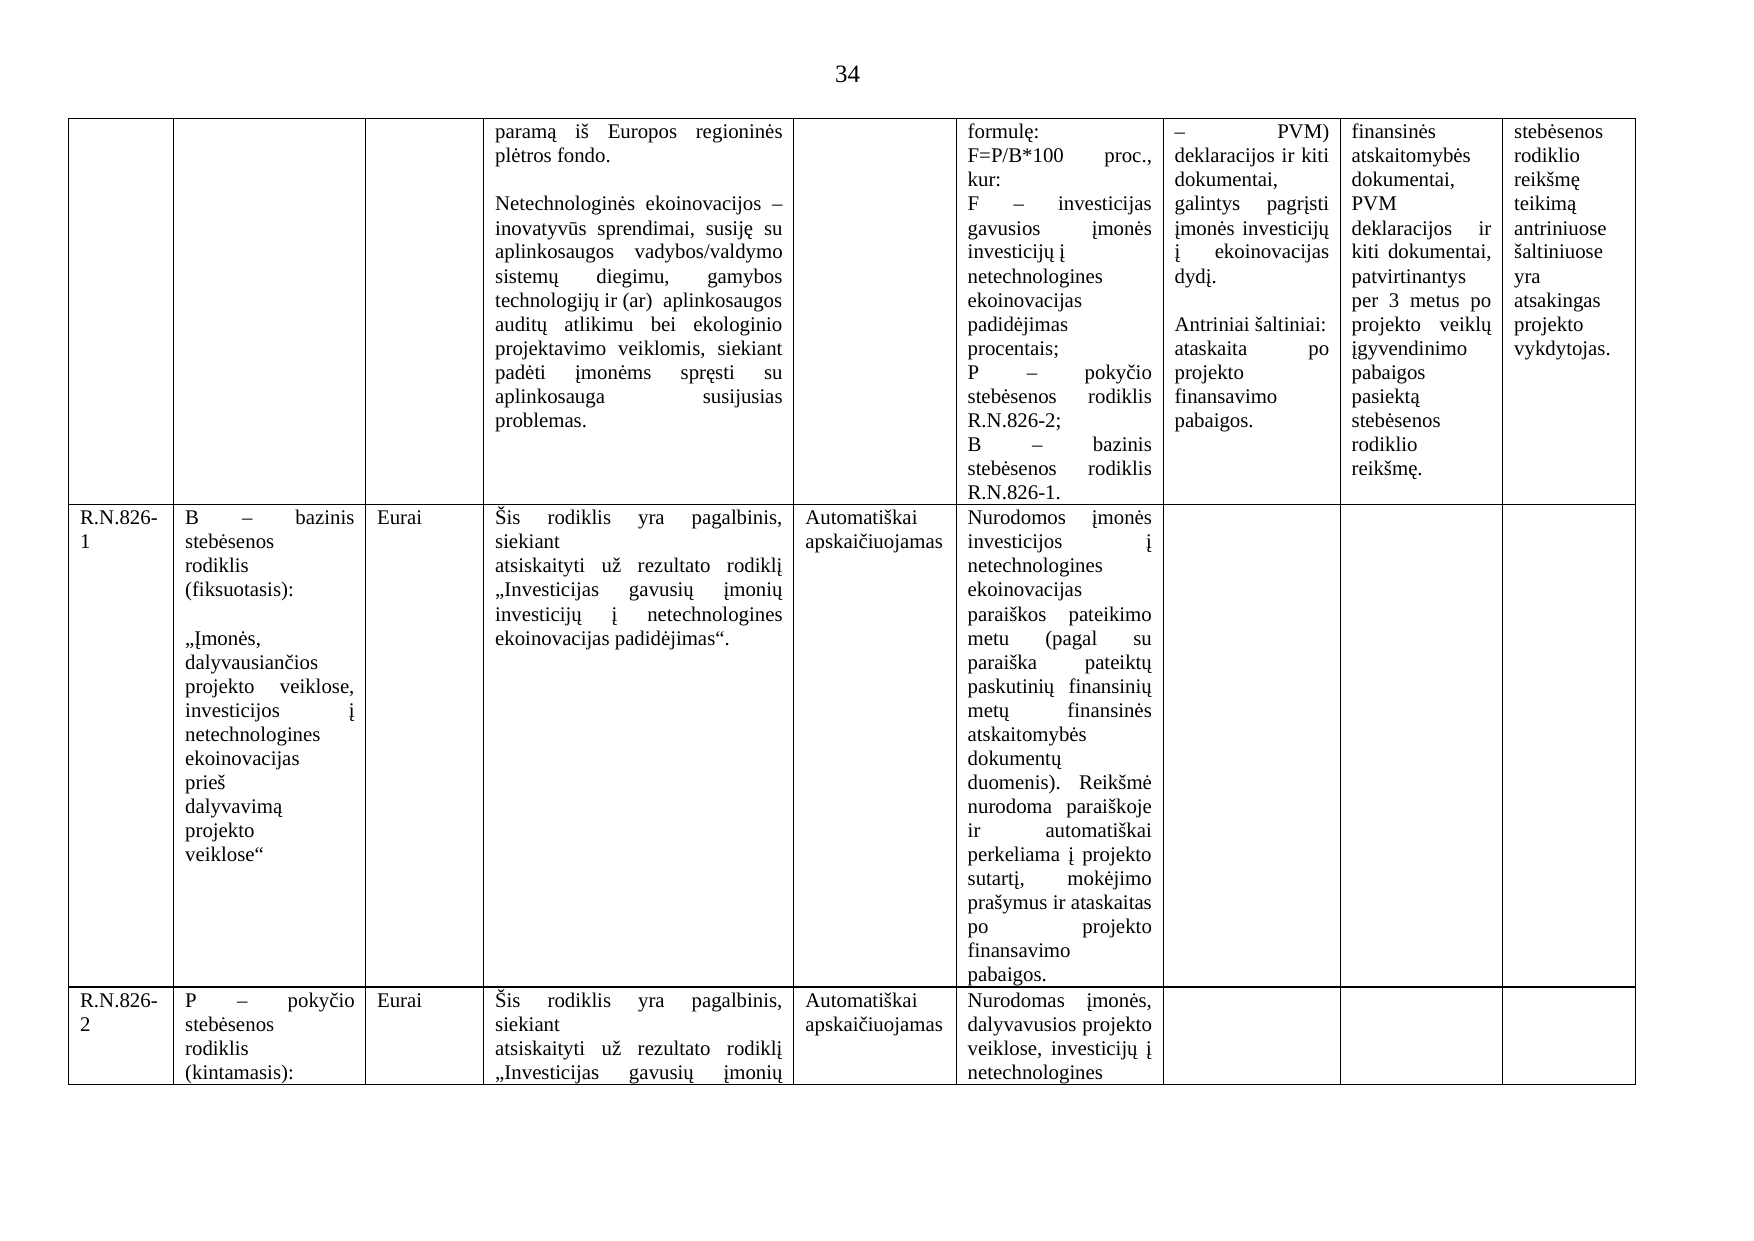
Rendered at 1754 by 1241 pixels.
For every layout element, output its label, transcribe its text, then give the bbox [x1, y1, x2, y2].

table_cell Automatiškai apskaičiuojamas [794, 988, 956, 1084]
table_cell stebėsenos rodiklio reikšmę teikimą antriniuose šaltiniuose yra atsakingas projekto vykdytojas. [1503, 119, 1635, 504]
table_cell [69, 119, 173, 504]
table_cell – PVM) deklaracijos ir kiti dokumentai, galintys pagrįsti įmonės investicijų į ekoinovacijas dydį. Antriniai šaltiniai: ataskaita po projekto finansavimo pabaigos. [1164, 119, 1340, 504]
table_cell Nurodomas įmonės, dalyvavusios projekto veiklose, investicijų į netechnologines [957, 988, 1163, 1084]
table_cell [174, 119, 365, 504]
table_cell [1341, 505, 1502, 986]
table_cell Šis rodiklis yra pagalbinis, siekiant atsiskaityti už rezultato rodiklį „Investicijas gavusių įmonių investicijų į netechnologines ekoinovacijas padidėjimas“. [484, 505, 793, 986]
table_cell Šis rodiklis yra pagalbinis, siekiant atsiskaityti už rezultato rodiklį „Investicijas gavusių įmonių [484, 988, 793, 1084]
table_cell Eurai [366, 988, 483, 1084]
table_cell [1164, 505, 1340, 986]
table_cell Nurodomos įmonės investicijos į netechnologines ekoinovacijas paraiškos pateikimo metu (pagal su paraiška pateiktų paskutinių finansinių metų finansinės atskaitomybės dokumentų duomenis). Reikšmė nurodoma paraiškoje ir automatiškai perkeliama į projekto sutartį, mokėjimo prašymus ir ataskaitas po projekto finansavimo pabaigos. [957, 505, 1163, 986]
table_cell [794, 119, 956, 504]
table_cell [1341, 988, 1502, 1084]
table_cell P – pokyčio stebėsenos rodiklis (kintamasis): [174, 988, 365, 1084]
table_cell Automatiškai apskaičiuojamas [794, 505, 956, 986]
table_cell [366, 119, 483, 504]
table_cell finansinės atskaitomybės dokumentai, PVM deklaracijos ir kiti dokumentai, patvirtinantys per 3 metus po projekto veiklų įgyvendinimo pabaigos pasiektą stebėsenos rodiklio reikšmę. [1341, 119, 1502, 504]
table_cell [1164, 988, 1340, 1084]
table_cell R.N.826-1 [69, 505, 173, 986]
table_cell [1503, 988, 1635, 1084]
table_cell formulę: F=P/B*100 proc., kur: F – investicijas gavusios įmonės investicijų į netechnologines ekoinovacijas padidėjimas procentais; P – pokyčio stebėsenos rodiklis R.N.826-2; B – bazinis stebėsenos rodiklis R.N.826-1. [957, 119, 1163, 504]
table_cell [1503, 505, 1635, 986]
table_cell paramą iš Europos regioninės plėtros fondo. Netechnologinės ekoinovacijos –inovatyvūs sprendimai, susiję su aplinkosaugos vadybos/valdymo sistemų diegimu, gamybos technologijų ir (ar) aplinkosaugos auditų atlikimu bei ekologinio projektavimo veiklomis, siekiant padėti įmonėms spręsti su aplinkosauga susijusias problemas. [484, 119, 793, 504]
table_cell B – bazinis stebėsenos rodiklis (fiksuotasis): „Įmonės, dalyvausiančios projekto veiklose, investicijos į netechnologines ekoinovacijas prieš dalyvavimą projekto veiklose“ [174, 505, 365, 986]
table_cell Eurai [366, 505, 483, 986]
table_cell R.N.826-2 [69, 988, 173, 1084]
